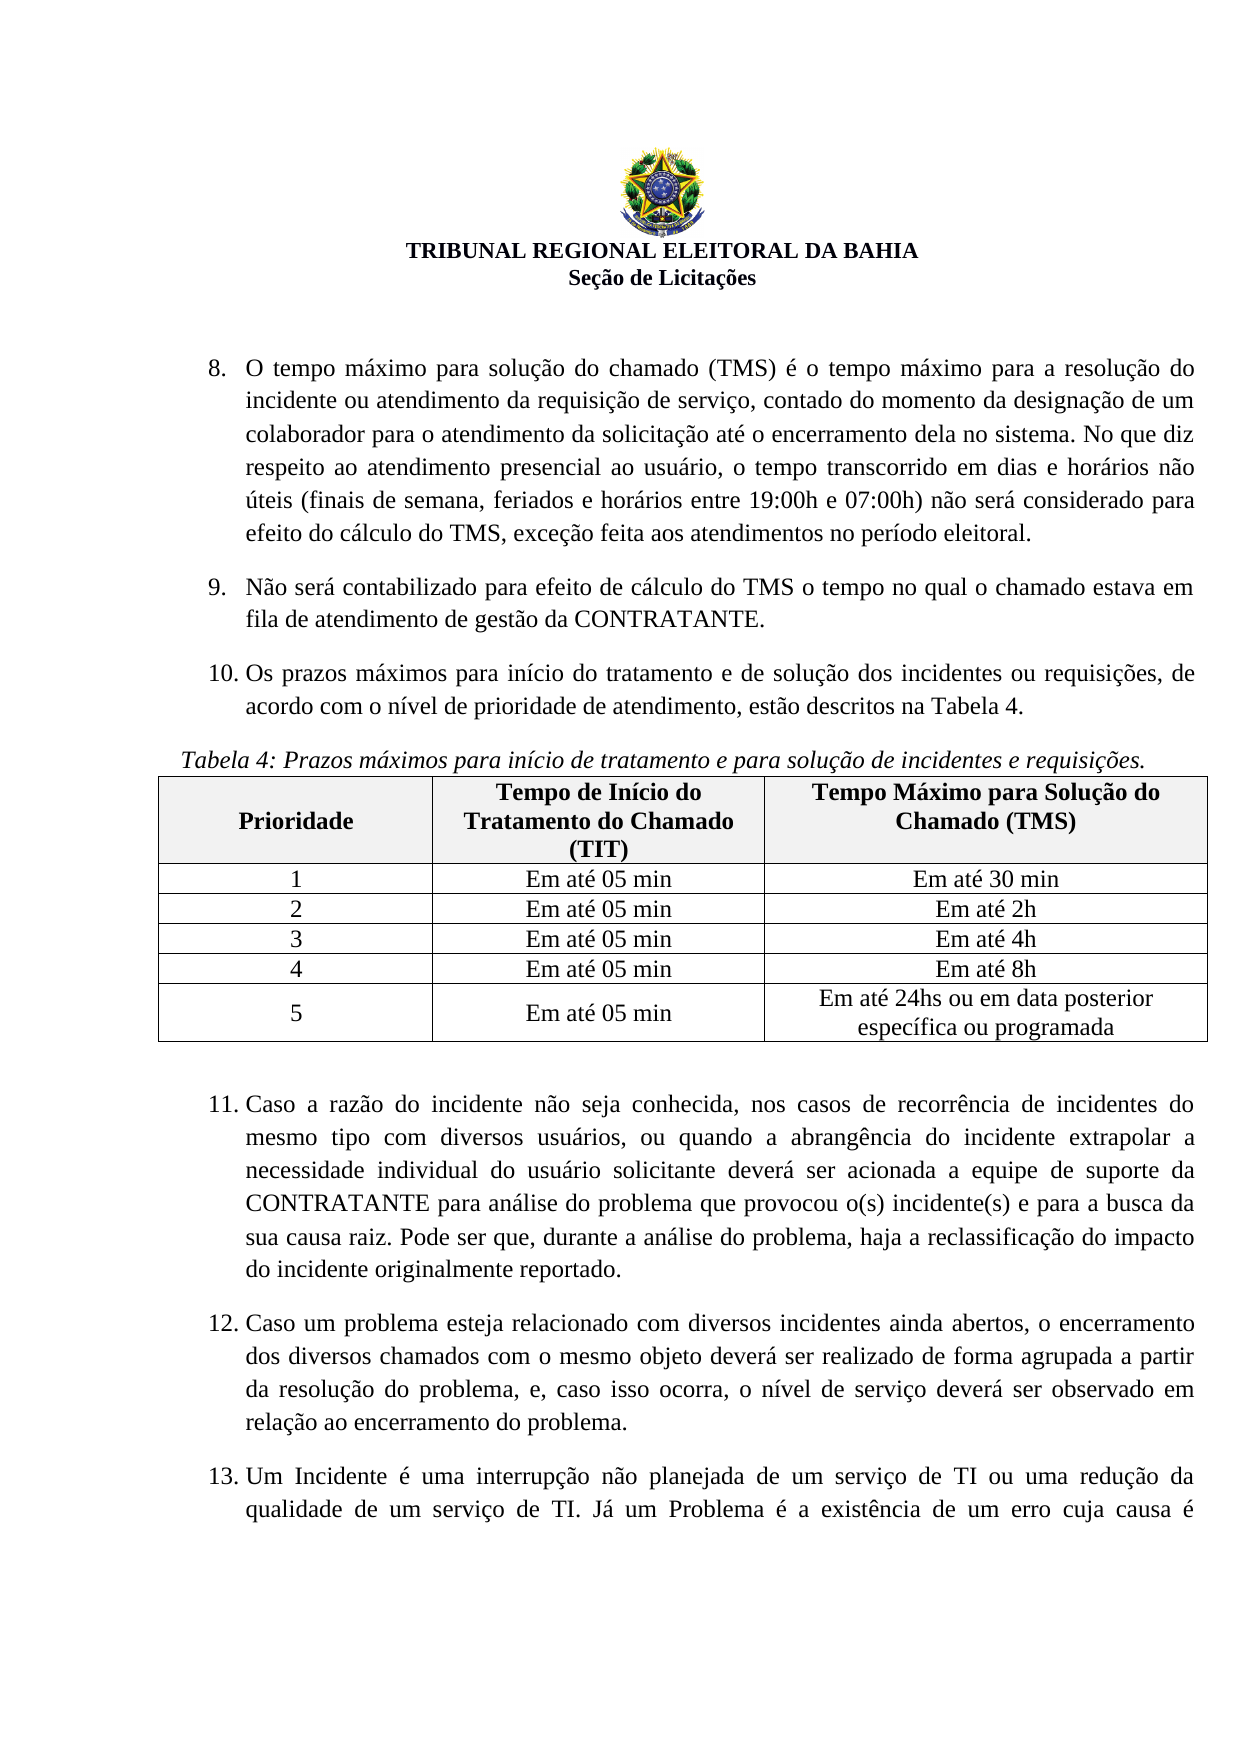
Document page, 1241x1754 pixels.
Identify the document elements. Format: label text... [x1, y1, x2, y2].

table_header Prioridade [159, 777, 432, 863]
list Os prazos máximos para início do tratamento e de solução dos incidentes ou requisições, de acordo com o nível de prioridade de atendimento, estão descritos na Tabela 4. [208, 658, 1196, 720]
list Um Incidente é uma interrupção não planejada de um serviço de TI ou uma redução da qualidade de um serviço de TI. Já um Problema é a existência de um erro cuja causa é [208, 1461, 1196, 1523]
table_cell Em até 05 min [433, 894, 764, 923]
table_cell Em até 2h [765, 894, 1207, 923]
table_cell Em até 4h [765, 924, 1207, 953]
table_cell Em até 8h [765, 954, 1207, 982]
table_cell 1 [159, 864, 432, 893]
table_cell 5 [159, 984, 432, 1041]
list O tempo máximo para solução do chamado (TMS) é o tempo máximo para a resolução do incidente ou atendimento da requisição de serviço, contado do momento da designação de um colaborador para o atendimento da solicitação até o encerramento dela no sistema. No que diz respeito ao atendimento presencial ao usuário, o tempo transcorrido em dias e horários não úteis (finais de semana, feriados e horários entre 19:00h e 07:00h) não será considerado para efeito do cálculo do TMS, exceção feita aos atendimentos no período eleitoral. [208, 353, 1196, 546]
list Caso um problema esteja relacionado com diversos incidentes ainda abertos, o encerramento dos diversos chamados com o mesmo objeto deverá ser realizado de forma agrupada a partir da resolução do problema, e, caso isso ocorra, o nível de serviço deverá ser observado em relação ao encerramento do problema. [208, 1308, 1196, 1436]
table_cell Em até 05 min [433, 864, 764, 893]
table_cell Em até 05 min [433, 954, 764, 982]
table_cell 2 [159, 894, 432, 923]
list Não será contabilizado para efeito de cálculo do TMS o tempo no qual o chamado estava em fila de atendimento de gestão da CONTRATANTE. [208, 572, 1196, 633]
table_cell Em até 24hs ou em data posterior específica ou programada [765, 984, 1207, 1041]
table_header Tempo de Início do Tratamento do Chamado (TIT) [433, 777, 764, 863]
table_cell 4 [159, 954, 432, 982]
table_cell Em até 05 min [433, 924, 764, 953]
table_cell Em até 30 min [765, 864, 1207, 893]
table_cell Em até 05 min [433, 984, 764, 1041]
table_header Tempo Máximo para Solução do Chamado (TMS) [765, 777, 1207, 863]
list Caso a razão do incidente não seja conhecida, nos casos de recorrência de incidentes do mesmo tipo com diversos usuários, ou quando a abrangência do incidente extrapolar a necessidade individual do usuário solicitante deverá ser acionada a equipe de suporte da CONTRATANTE para análise do problema que provocou o(s) incidente(s) e para a busca da sua causa raiz. Pode ser que, durante a análise do problema, haja a reclassificação do impacto do incidente originalmente reportado. [208, 1089, 1196, 1283]
table_cell 3 [159, 924, 432, 953]
text Tabela 4: Prazos máximos para início de tratamento e para solução de incidentes e requisições. [133, 745, 1196, 774]
